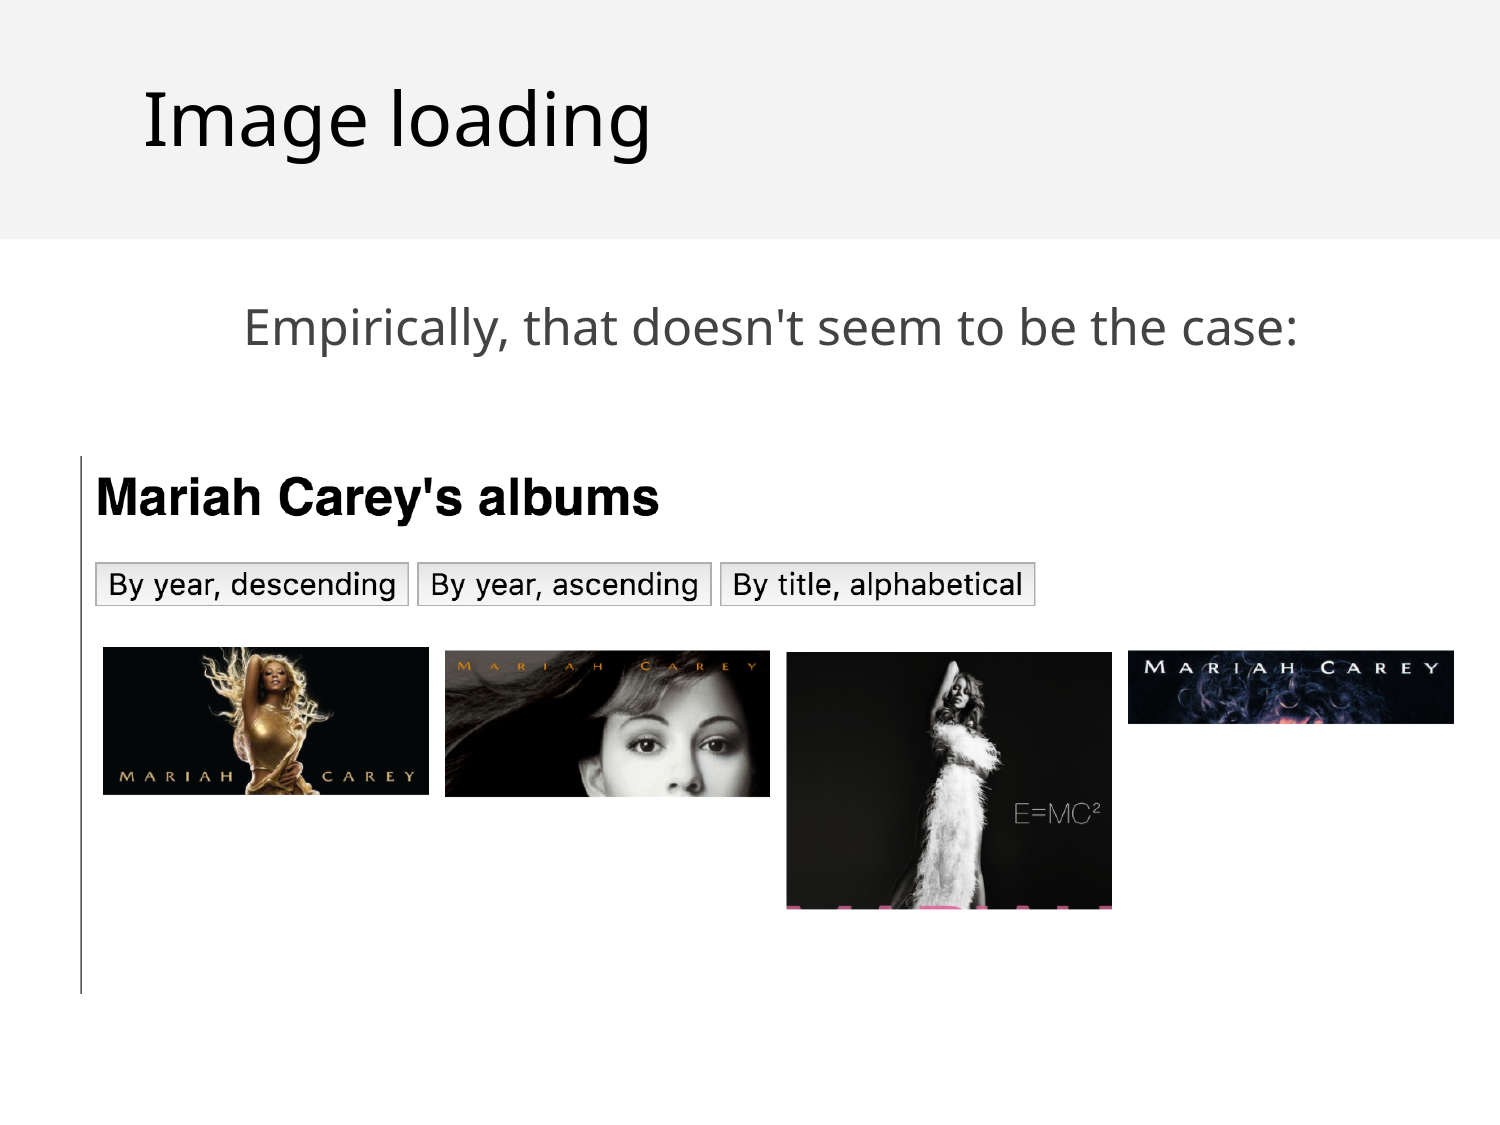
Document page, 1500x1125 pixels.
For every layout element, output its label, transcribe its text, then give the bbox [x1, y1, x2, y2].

picture [80, 456, 1463, 994]
title Image loading [128, 56, 1372, 183]
list Empirically, that doesn't seem to be the case: [142, 246, 1401, 396]
